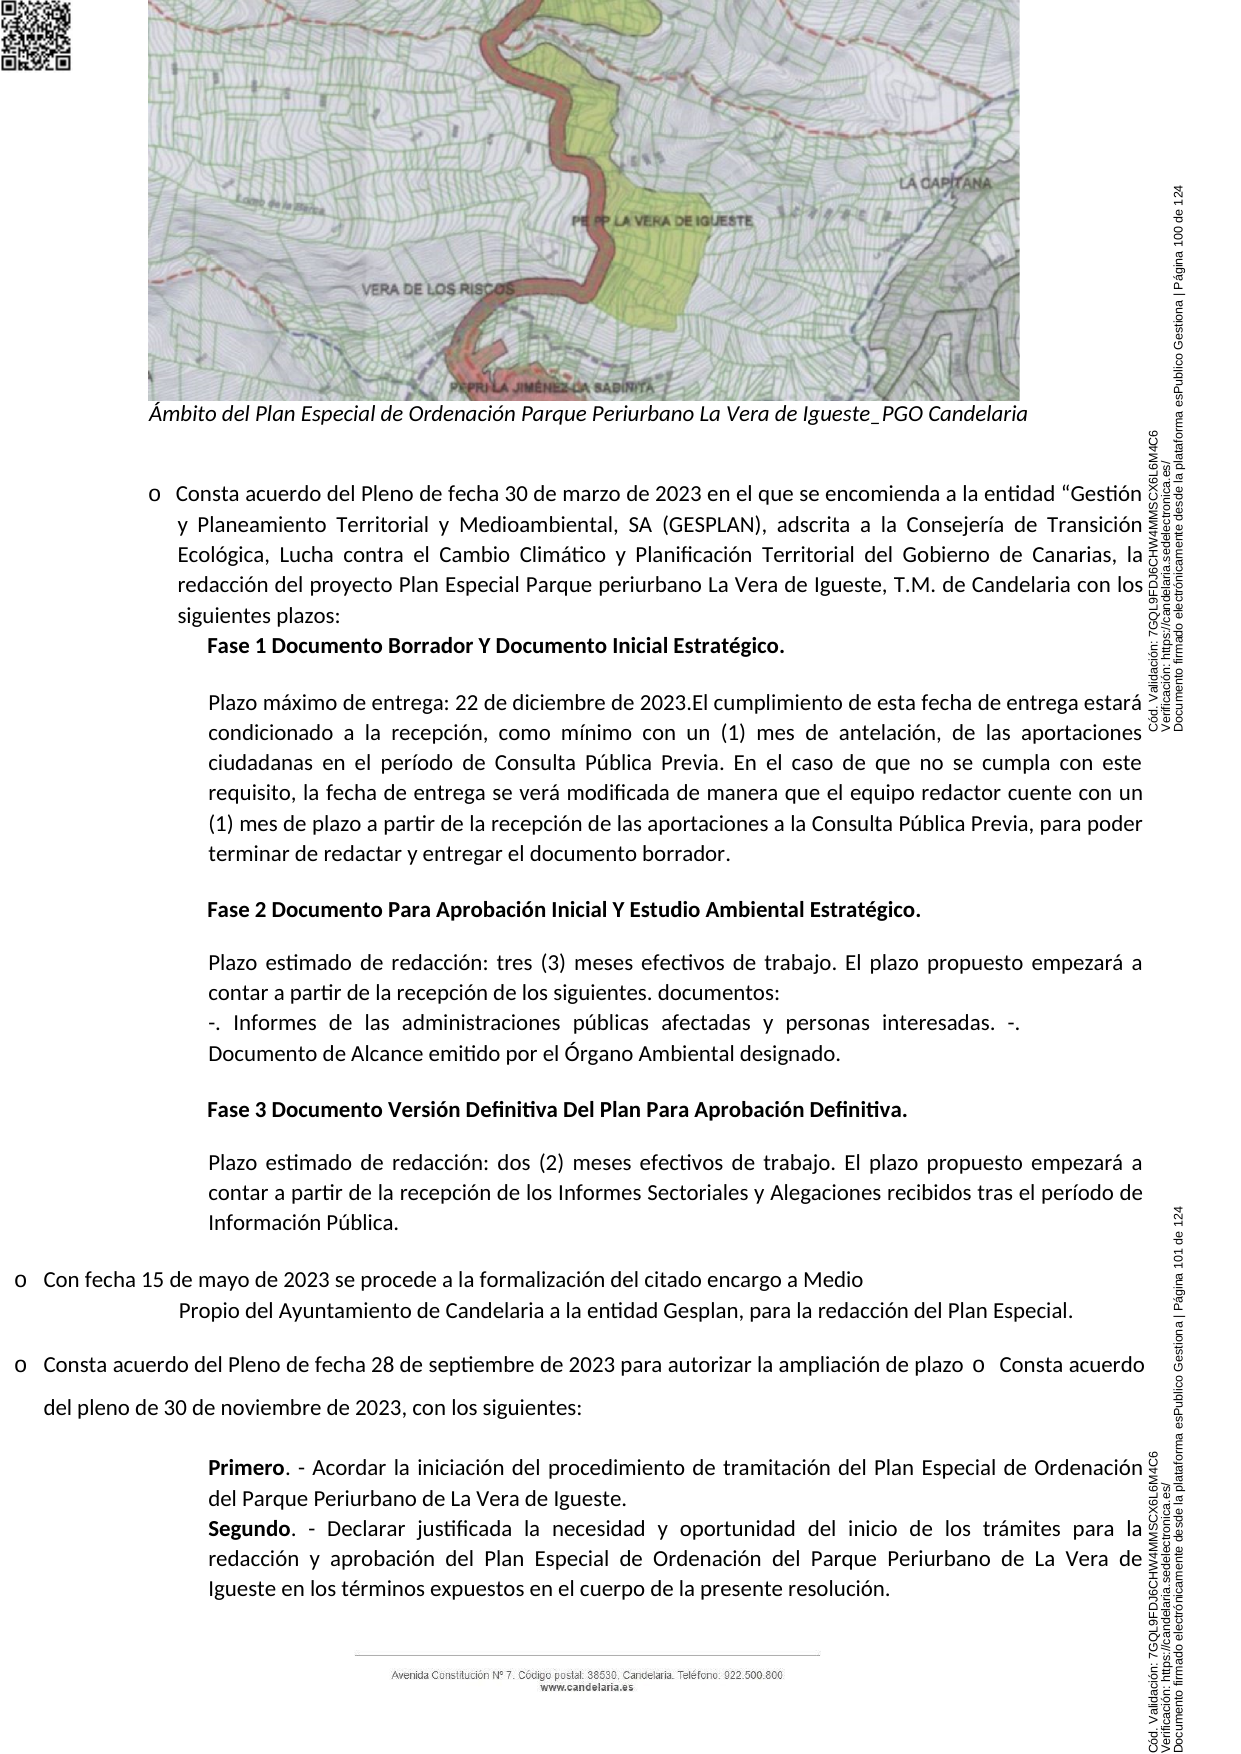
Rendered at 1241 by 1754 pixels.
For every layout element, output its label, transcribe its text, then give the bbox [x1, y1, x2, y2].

text Plazo máximo de entrega: 22 de diciembre de 2023.El cumplimiento de esta fecha de entrega estará condicionado a la recepción, como mínimo con un (1) mes de antelación, de las aportaciones ciudadanas en el período de Consulta Pública Previa. En el caso de que no se cumpla con este requisito, la fecha de entrega se verá modificada de manera que el equipo redactor cuente con un (1) mes de plazo a partir de la recepción de las aportaciones a la Consulta Pública Previa, para poder terminar de redactar y entregar el documento borrador. [208, 688, 1145, 867]
text Primero. - Acordar la iniciación del procedimiento de tramitación del Plan Especial de Ordenación del Parque Periurbano de La Vera de Igueste. [208, 1453, 1145, 1512]
text Propio del Ayuntamiento de Candelaria a la entidad Gesplan, para la redacción del Plan Especial. [178, 1297, 1145, 1324]
text Fase 1 Documento Borrador Y Documento Inicial Estratégico. [207, 631, 1145, 659]
text -. Informes de las administraciones públicas afectadas y personas interesadas. -. Documento de Alcance emitido por el Órgano Ambiental designado. [208, 1008, 1022, 1067]
text Plazo estimado de redacción: tres (3) meses efectivos de trabajo. El plazo propuesto empezará a contar a partir de la recepción de los siguientes. documentos: [208, 948, 1145, 1006]
list Consta acuerdo del Pleno de fecha 28 de septiembre de 2023 para autorizar la ampliación de plazo o Consta acuerdo del pleno de 30 de noviembre de 2023, con los siguientes: [14, 1350, 1145, 1421]
text Fase 2 Documento Para Aprobación Inicial Y Estudio Ambiental Estratégico. [207, 895, 1145, 923]
text Segundo. - Declarar justificada la necesidad y oportunidad del inicio de los trámites para la redacción y aprobación del Plan Especial de Ordenación del Parque Periurbano de La Vera de Igueste en los términos expuestos en el cuerpo de la presente resolución. [208, 1514, 1145, 1603]
list Con fecha 15 de mayo de 2023 se procede a la formalización del citado encargo a Medio [14, 1265, 1145, 1294]
text o Consta acuerdo del Pleno de fecha 30 de marzo de 2023 en el que se encomienda a la entidad “Gestión y Planeamiento Territorial y Medioambiental, SA (GESPLAN), adscrita a la Consejería de Transición Ecológica, Lucha contra el Cambio Climático y Planificación Territorial del Gobierno de Canarias, la redacción del proyecto Plan Especial Parque periurbano La Vera de Igueste, T.M. de Candelaria con los siguientes plazos: [148, 479, 1145, 629]
text Fase 3 Documento Versión Definitiva Del Plan Para Aprobación Definitiva. [207, 1095, 1145, 1123]
text Ámbito del Plan Especial de Ordenación Parque Periurbano La Vera de Igueste_PGO Candelaria [149, 188, 1142, 427]
text Plazo estimado de redacción: dos (2) meses efectivos de trabajo. El plazo propuesto empezará a contar a partir de la recepción de los Informes Sectoriales y Alegaciones recibidos tras el período de Información Pública. [208, 1148, 1145, 1236]
